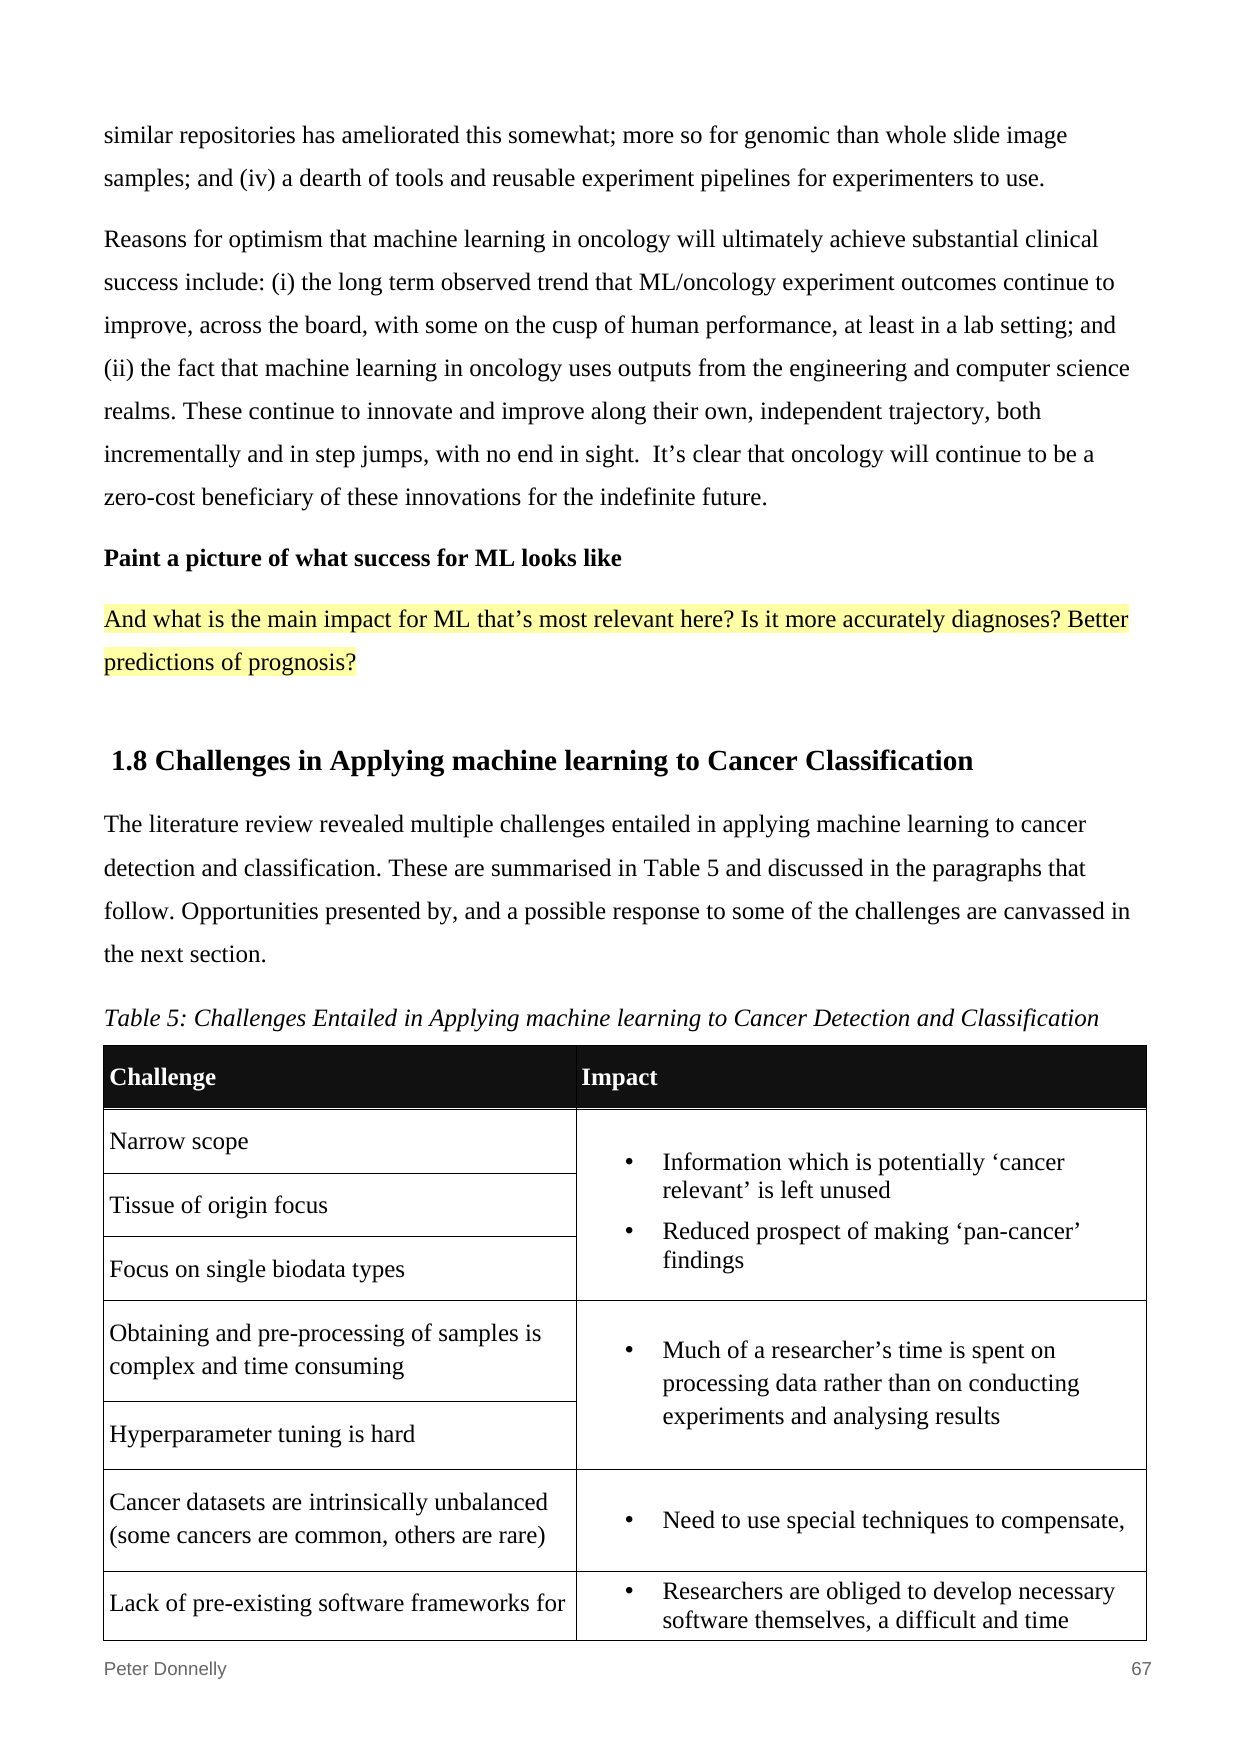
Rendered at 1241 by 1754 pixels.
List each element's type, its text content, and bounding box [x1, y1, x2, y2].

table_cell Obtaining and pre-processing of samples is complex and time consuming [104, 1301, 576, 1401]
text similar repositories has ameliorated this somewhat; more so for genomic than whole slide image samples; and (iv) a dearth of tools and reusable experiment pipelines for experimenters to use. [103, 120, 1146, 192]
text The literature review revealed multiple challenges entailed in applying machine learning to cancer detection and classification. These are summarised in Table 5 and discussed in the paragraphs that follow. Opportunities presented by, and a possible response to some of the challenges are canvassed in the next section. [103, 809, 1146, 968]
table_cell Cancer datasets are intrinsically unbalanced (some cancers are common, others are rare) [104, 1470, 576, 1571]
table_cell Information which is potentially ‘cancer relevant’ is left unused Reduced prospect of making ‘pan-cancer’ findings [577, 1110, 1146, 1300]
table_cell Hyperparameter tuning is hard [104, 1402, 576, 1469]
table_cell Narrow scope [104, 1110, 576, 1172]
text And what is the main impact for ML that’s most relevant here? Is it more accurately diagnoses? Better predictions of prognosis? [103, 604, 1146, 676]
table_cell Focus on single biodata types [104, 1237, 576, 1300]
table_cell Need to use special techniques to compensate, [577, 1470, 1146, 1571]
table_cell Lack of pre-existing software frameworks for [104, 1572, 576, 1639]
text Paint a picture of what success for ML looks like [103, 543, 1146, 572]
table_cell Researchers are obliged to develop necessary software themselves, a difficult and time [577, 1572, 1146, 1639]
subtitle Challenges in Applying machine learning to Cancer Classification [103, 743, 1146, 777]
table_header Impact [577, 1046, 1146, 1108]
table_header Challenge [104, 1046, 576, 1108]
text Reasons for optimism that machine learning in oncology will ultimately achieve substantial clinical success include: (i) the long term observed trend that ML/oncology experiment outcomes continue to improve, across the board, with some on the cusp of human performance, at least in a lab setting; and (ii) the fact that machine learning in oncology uses outputs from the engineering and computer science realms. These continue to innovate and improve along their own, independent trajectory, both incrementally and in step jumps, with no end in sight. It’s clear that oncology will continue to be a zero-cost beneficiary of these innovations for the indefinite future. [103, 224, 1146, 511]
table_cell Tissue of origin focus [104, 1174, 576, 1236]
table_cell Much of a researcher’s time is spent on processing data rather than on conducting experiments and analysing results [577, 1301, 1146, 1469]
text Table 5: Challenges Entailed in Applying machine learning to Cancer Detection and Classification [103, 1003, 1146, 1032]
